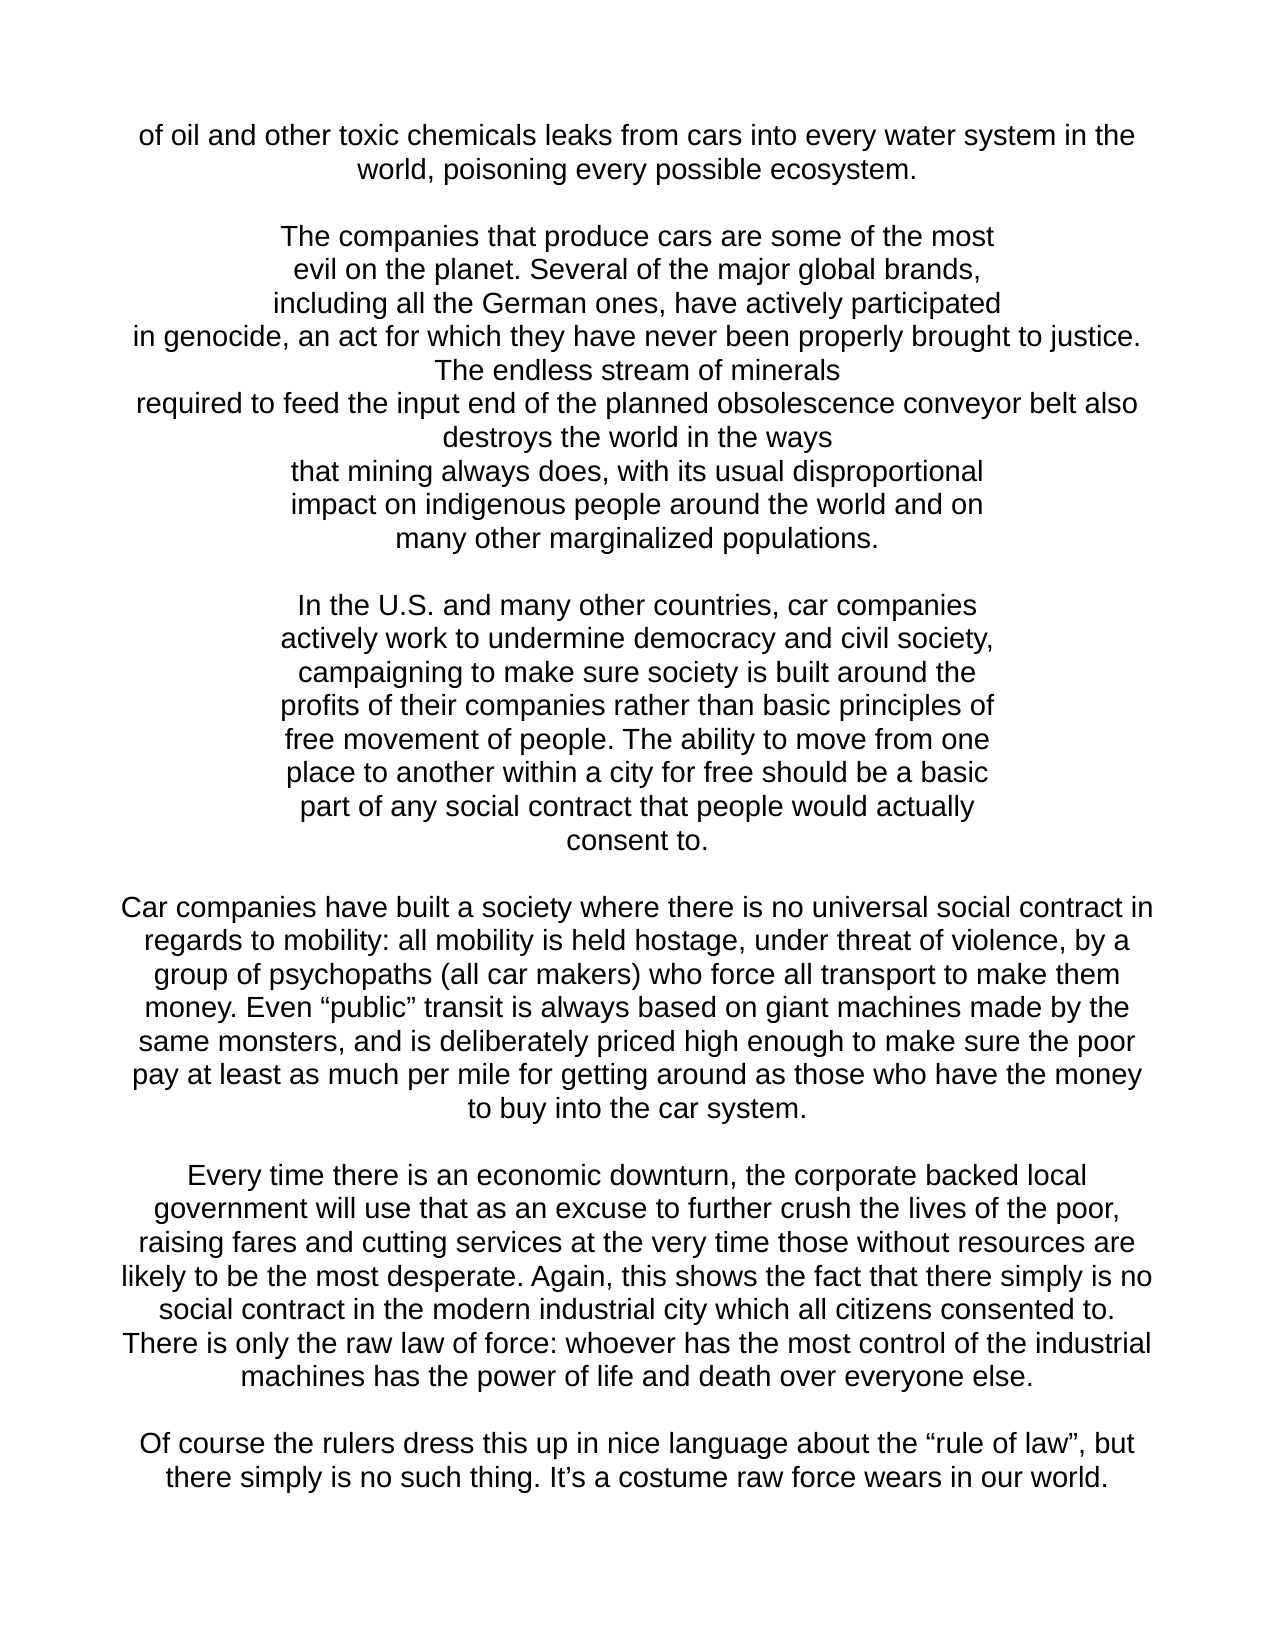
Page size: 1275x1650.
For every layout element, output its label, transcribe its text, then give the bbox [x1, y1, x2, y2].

text evil on the planet. Several of the major global brands, [118, 252, 1157, 286]
text free movement of people. The ability to move from one [118, 722, 1157, 755]
text part of any social contract that people would actually [118, 789, 1157, 822]
text many other marginalized populations. [118, 521, 1157, 554]
text consent to. [118, 822, 1157, 856]
text required to feed the input end of the planned obsolescence conveyor belt also destroys the world in the ways [118, 386, 1157, 453]
text profits of their companies rather than basic principles of [118, 688, 1157, 722]
text In the U.S. and many other countries, car companies [118, 588, 1157, 621]
text campaigning to make sure society is built around the [118, 655, 1157, 688]
text Every time there is an economic downturn, the corporate backed local government will use that as an excuse to further crush the lives of the poor, raising fares and cutting services at the very time those without resources are likely to be the most desperate. Again, this shows the fact that there simply is no social contract in the modern industrial city which all citizens consented to. There is only the raw law of force: whoever has the most control of the industrial machines has the power of life and death over everyone else. [118, 1158, 1157, 1393]
text Car companies have built a society where there is no universal social contract in regards to mobility: all mobility is held hostage, under threat of violence, by a group of psychopaths (all car makers) who force all transport to make them money. Even “public” transit is always based on giant machines made by the same monsters, and is deliberately priced high enough to make sure the poor pay at least as much per mile for getting around as those who have the money to buy into the car system. [118, 889, 1157, 1124]
text Of course the rulers dress this up in nice language about the “rule of law”, but there simply is no such thing. It’s a costume raw force wears in our world. [118, 1426, 1157, 1493]
text in genocide, an act for which they have never been properly brought to justice. The endless stream of minerals [118, 319, 1157, 386]
text impact on indigenous people around the world and on [118, 487, 1157, 521]
text including all the German ones, have actively participated [118, 286, 1157, 319]
text of oil and other toxic chemicals leaks from cars into every water system in the world, poisoning every possible ecosystem. [118, 118, 1157, 185]
text The companies that produce cars are some of the most [118, 219, 1157, 252]
text place to another within a city for free should be a basic [118, 755, 1157, 789]
text actively work to undermine democracy and civil society, [118, 621, 1157, 655]
text that mining always does, with its usual disproportional [118, 453, 1157, 487]
